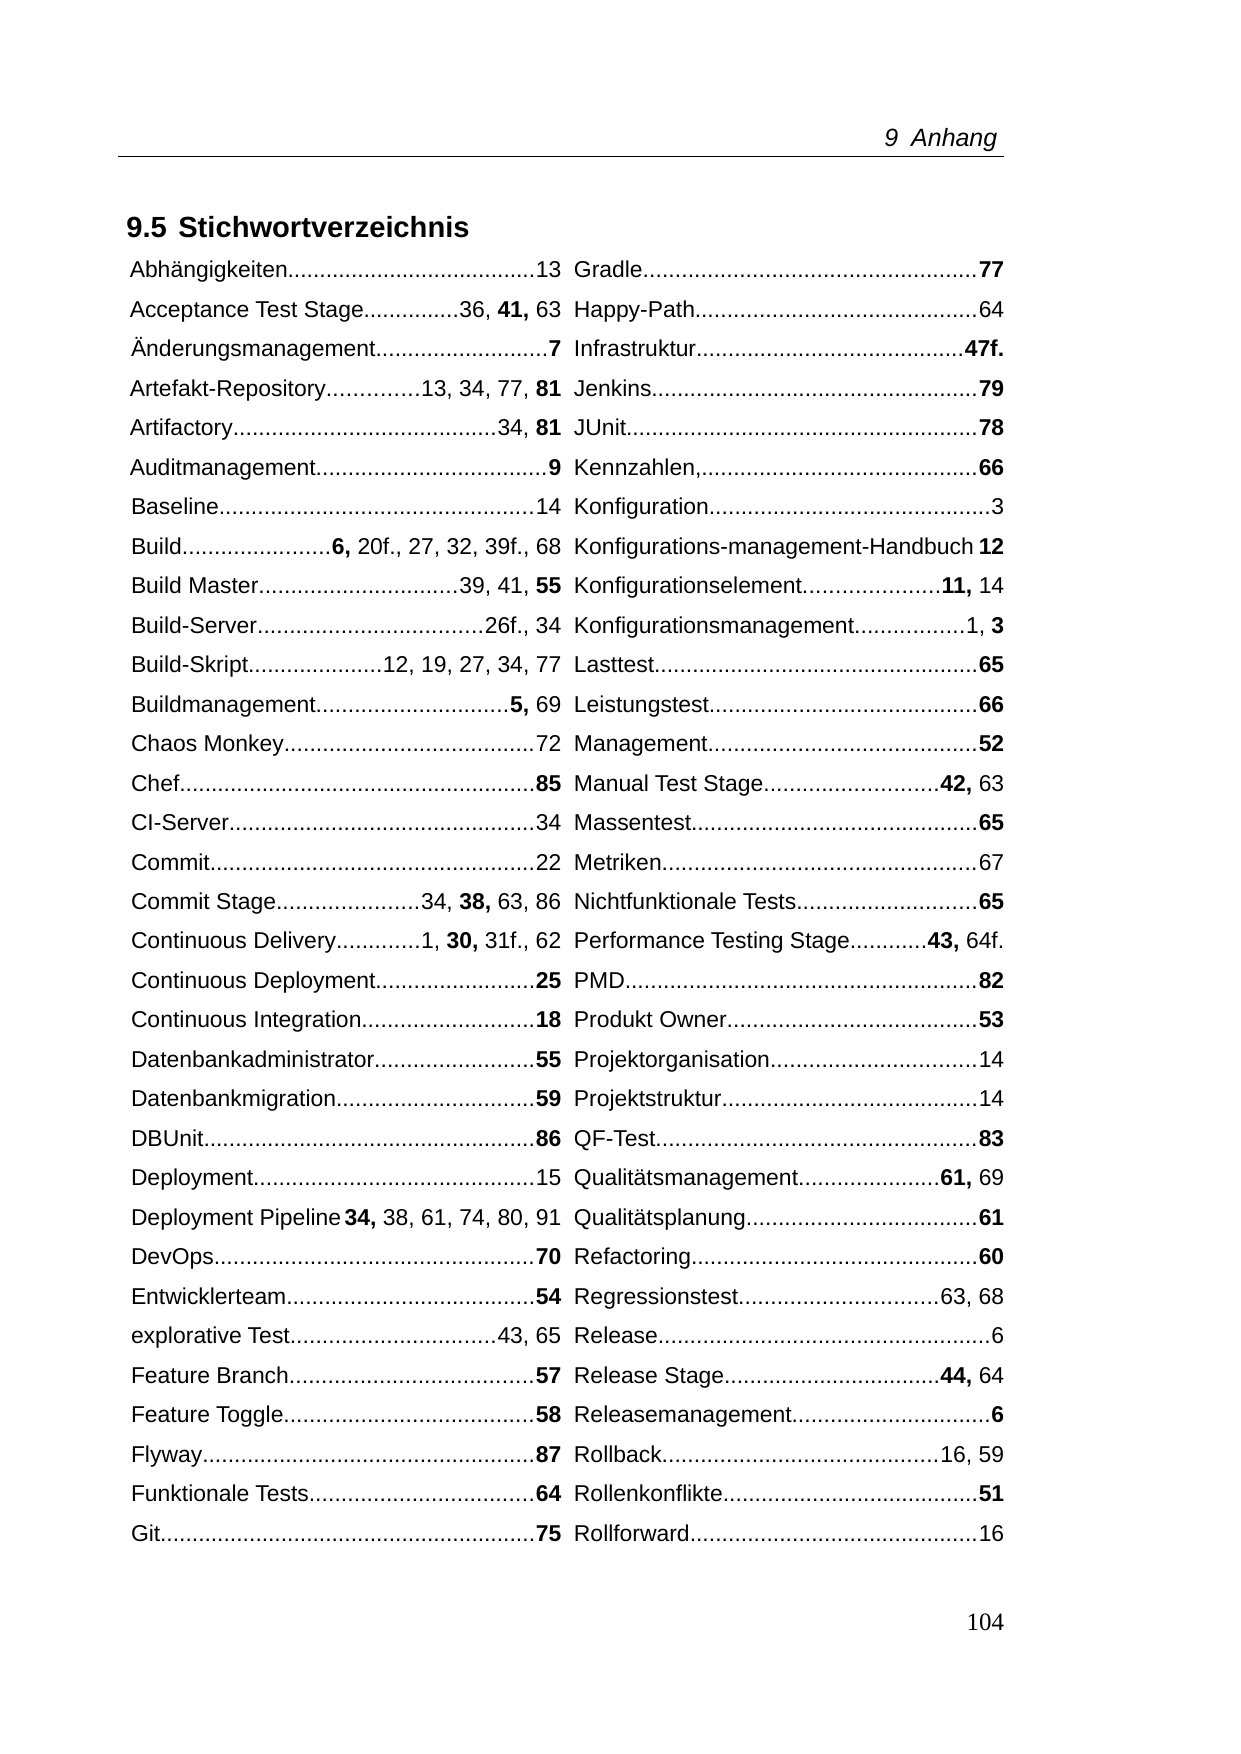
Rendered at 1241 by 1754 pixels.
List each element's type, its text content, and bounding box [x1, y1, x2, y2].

text Auditmanagement 9 [118, 454, 561, 480]
text Continuous Integration 18 [118, 1006, 561, 1033]
text Continuous Deployment 25 [118, 967, 561, 993]
text Feature Toggle 58 [118, 1401, 561, 1427]
text Leistungstest 66 [561, 691, 1004, 717]
text Manual Test Stage 42, 63 [561, 769, 1004, 796]
text Chaos Monkey 72 [118, 730, 561, 756]
text Änderungsmanagement 7 [118, 335, 561, 362]
text Performance Testing Stage 43, 64f. [561, 927, 1004, 954]
text Flyway 87 [118, 1441, 561, 1467]
text Happy-Path 64 [561, 296, 1004, 322]
text Nichtfunktionale Tests 65 [561, 888, 1004, 914]
text Projektorganisation 14 [561, 1046, 1004, 1072]
text Build-Skript 12, 19, 27, 34, 77 [118, 651, 561, 677]
text Git 75 [118, 1519, 561, 1546]
text Releasemanagement 6 [561, 1401, 1004, 1427]
text Projektstruktur 14 [561, 1085, 1004, 1112]
text Management 52 [561, 730, 1004, 756]
text Qualitätsmanagement 61, 69 [561, 1164, 1004, 1191]
text Datenbankadministrator 55 [118, 1046, 561, 1072]
text Baseline 14 [118, 493, 561, 519]
text Rollforward 16 [561, 1519, 1004, 1546]
text CI-Server 34 [118, 809, 561, 835]
text Infrastruktur 47f. [561, 335, 1004, 362]
text Commit 22 [118, 848, 561, 875]
text Datenbankmigration 59 [118, 1085, 561, 1112]
text Metriken 67 [561, 848, 1004, 875]
text Rollenkonflikte 51 [561, 1480, 1004, 1506]
text Qualitätsplanung 61 [561, 1204, 1004, 1230]
text Release 6 [561, 1322, 1004, 1348]
text Artifactory 34, 81 [118, 414, 561, 441]
text Deployment Pipeline 34, 38, 61, 74, 80, 91 [118, 1204, 561, 1230]
text Gradle 77 [561, 256, 1004, 283]
text Abhängigkeiten 13 [118, 256, 561, 283]
text Funktionale Tests 64 [118, 1480, 561, 1506]
text Build-Server 26f., 34 [118, 612, 561, 638]
text JUnit 78 [561, 414, 1004, 441]
text Artefakt-Repository 13, 34, 77, 81 [118, 375, 561, 401]
text Lasttest 65 [561, 651, 1004, 677]
text Commit Stage 34, 38, 63, 86 [118, 888, 561, 914]
text Buildmanagement 5, 69 [118, 691, 561, 717]
text Build 6, 20f., 27, 32, 39f., 68 [118, 533, 561, 559]
text Release Stage 44, 64 [561, 1362, 1004, 1388]
text Build Master 39, 41, 55 [118, 572, 561, 598]
text Entwicklerteam 54 [118, 1283, 561, 1309]
text Feature Branch 57 [118, 1362, 561, 1388]
text Massentest 65 [561, 809, 1004, 835]
text QF-Test 83 [561, 1125, 1004, 1151]
text explorative Test 43, 65 [118, 1322, 561, 1348]
text Konfiguration 3 [561, 493, 1004, 519]
text DevOps 70 [118, 1243, 561, 1269]
text Konfigurationselement 11, 14 [561, 572, 1004, 598]
subtitle Stichwortverzeichnis [118, 210, 1004, 244]
text Kennzahlen, 66 [561, 454, 1004, 480]
text Refactoring 60 [561, 1243, 1004, 1269]
text Regressionstest 63, 68 [561, 1283, 1004, 1309]
text Continuous Delivery 1, 30, 31f., 62 [118, 927, 561, 954]
text Produkt Owner 53 [561, 1006, 1004, 1033]
text DBUnit 86 [118, 1125, 561, 1151]
text Deployment 15 [118, 1164, 561, 1191]
text Rollback 16, 59 [561, 1441, 1004, 1467]
text Acceptance Test Stage 36, 41, 63 [118, 296, 561, 322]
text Jenkins 79 [561, 375, 1004, 401]
text PMD 82 [561, 967, 1004, 993]
text Chef 85 [118, 769, 561, 796]
text Konfigurations-management-Handbuch 12 [561, 533, 1004, 559]
text Konfigurationsmanagement 1, 3 [561, 612, 1004, 638]
